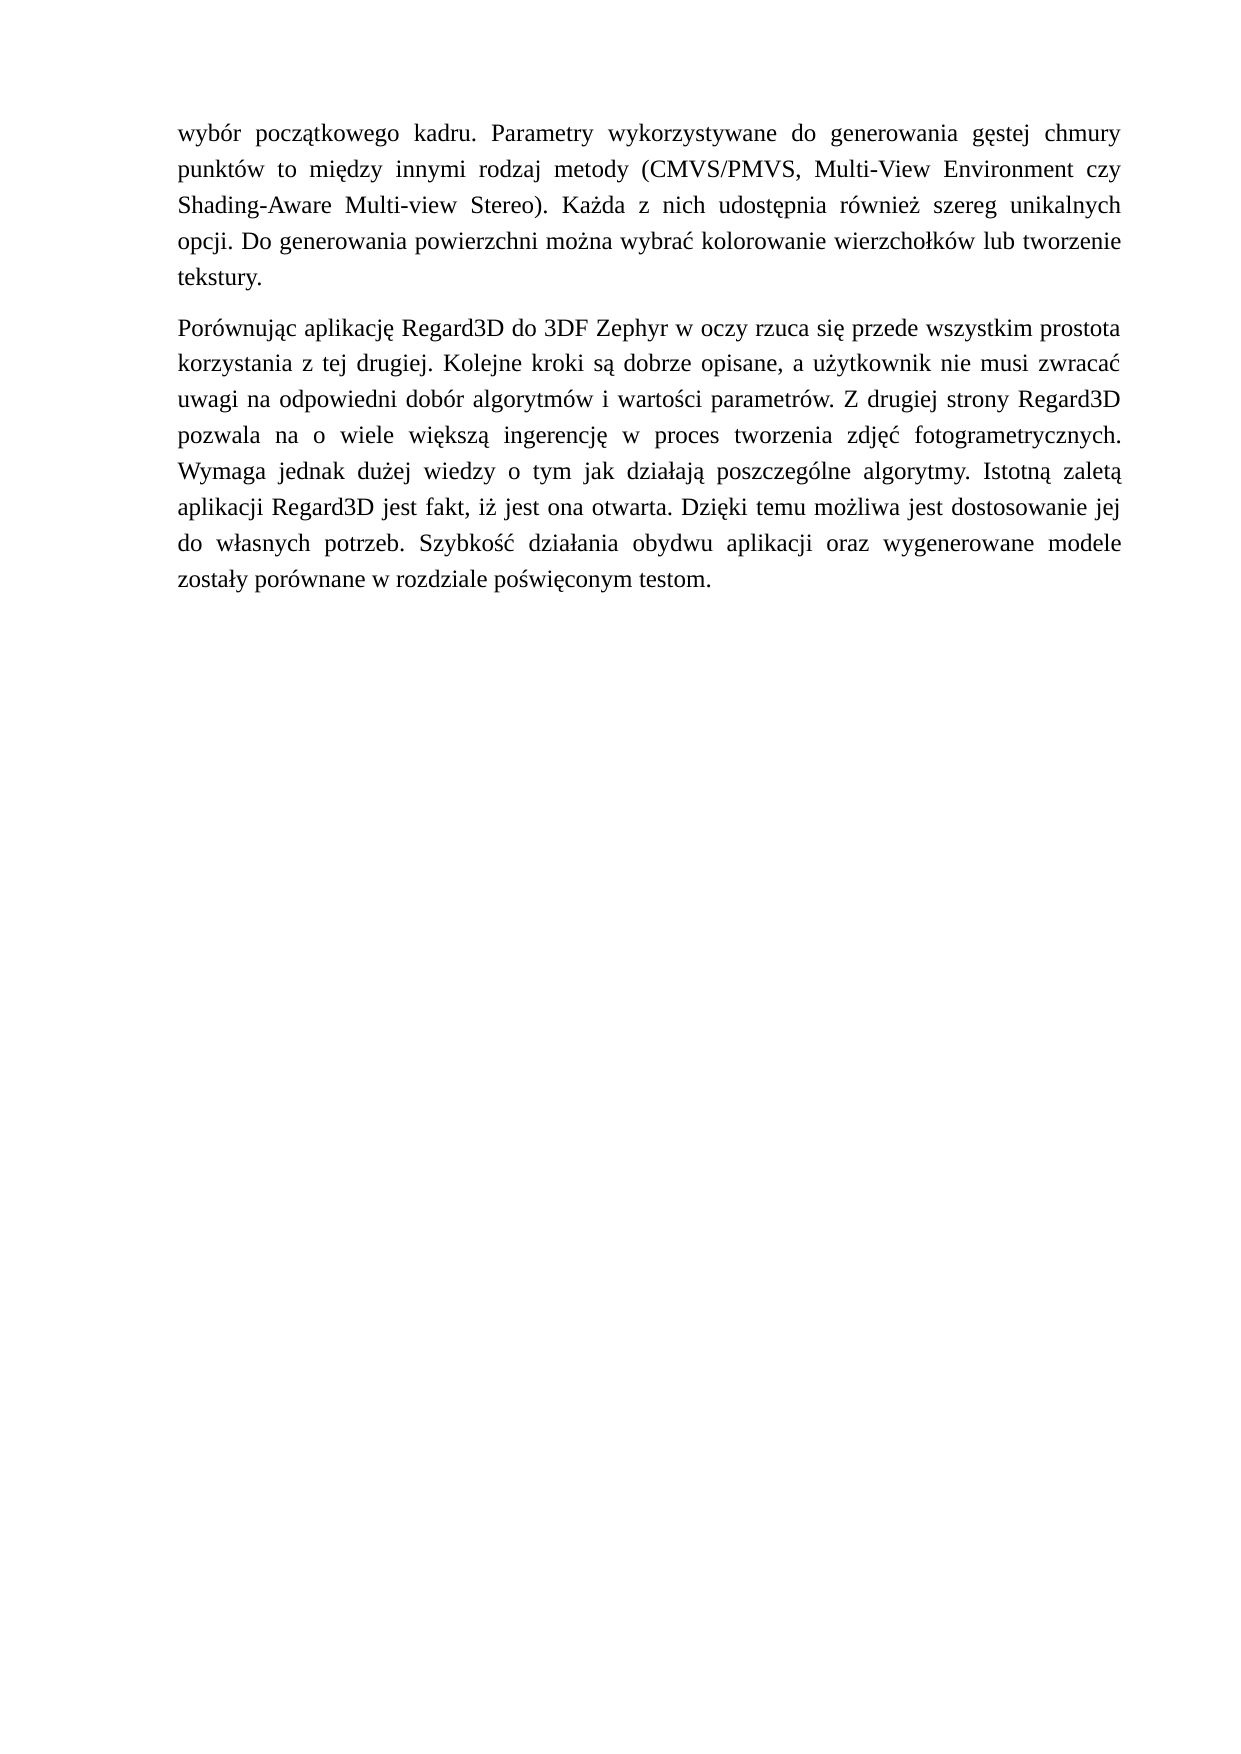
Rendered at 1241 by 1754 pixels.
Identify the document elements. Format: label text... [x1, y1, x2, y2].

text Porównując aplikację Regard3D do 3DF Zephyr w oczy rzuca się przede wszystkim prostota korzystania z tej drugiej. Kolejne kroki są dobrze opisane, a użytkownik nie musi zwracać uwagi na odpowiedni dobór algorytmów i wartości parametrów. Z drugiej strony Regard3D pozwala na o wiele większą ingerencję w proces tworzenia zdjęć fotogrametrycznych. Wymaga jednak dużej wiedzy o tym jak działają poszczególne algorytmy. Istotną zaletą aplikacji Regard3D jest fakt, iż jest ona otwarta. Dzięki temu możliwa jest dostosowanie jej do własnych potrzeb. Szybkość działania obydwu aplikacji oraz wygenerowane modele zostały porównane w rozdziale poświęconym testom. [177, 313, 1122, 593]
text wybór początkowego kadru. Parametry wykorzystywane do generowania gęstej chmury punktów to między innymi rodzaj metody (CMVS/PMVS, Multi-View Environment czy Shading-Aware Multi-view Stereo). Każda z nich udostępnia również szereg unikalnych opcji. Do generowania powierzchni można wybrać kolorowanie wierzchołków lub tworzenie tekstury. [177, 118, 1122, 291]
